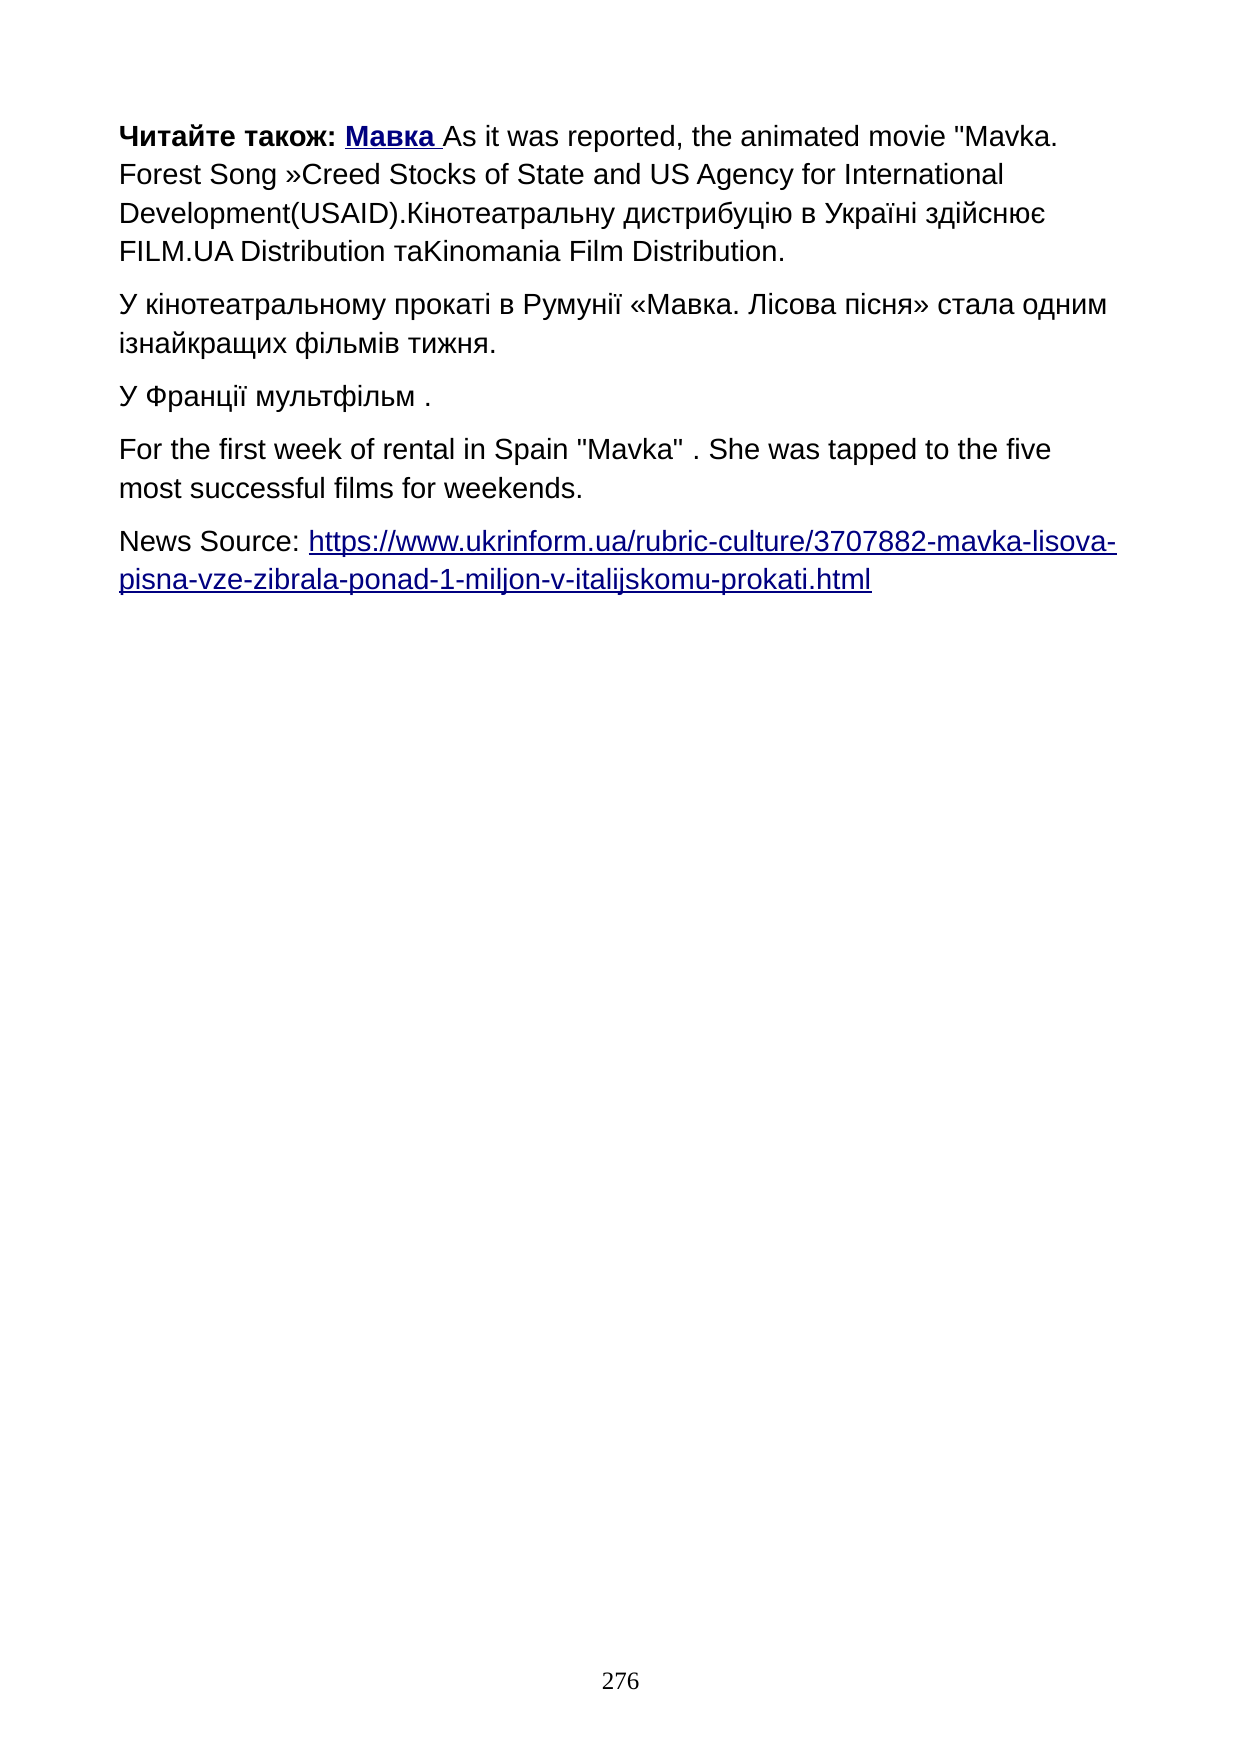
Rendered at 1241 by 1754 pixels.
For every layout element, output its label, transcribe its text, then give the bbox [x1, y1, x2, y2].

text Читайте також: Мавка As it was reported, the animated movie "Mavka. Forest Song »Creed Stocks of State and US Agency for International Development(USAID).Кінотеатральну дистрибуцію в Україні здійснює FILM.UA Distribution таKinomania Film Distribution. [118, 118, 1122, 268]
text У Франції мультфільм . [118, 379, 1122, 412]
text У кінотеатральному прокаті в Румунії «Мавка. Лісова пісня» стала одним ізнайкращих фільмів тижня. [118, 287, 1122, 359]
text For the first week of rental in Spain "Mavka" . She was tapped to the five most successful films for weekends. [118, 432, 1122, 504]
text News Source: https://www.ukrinform.ua/rubric-culture/3707882-mavka-lisova-pisna-vze-zibrala-ponad-1-miljon-v-italijskomu-prokati.html [118, 524, 1122, 596]
